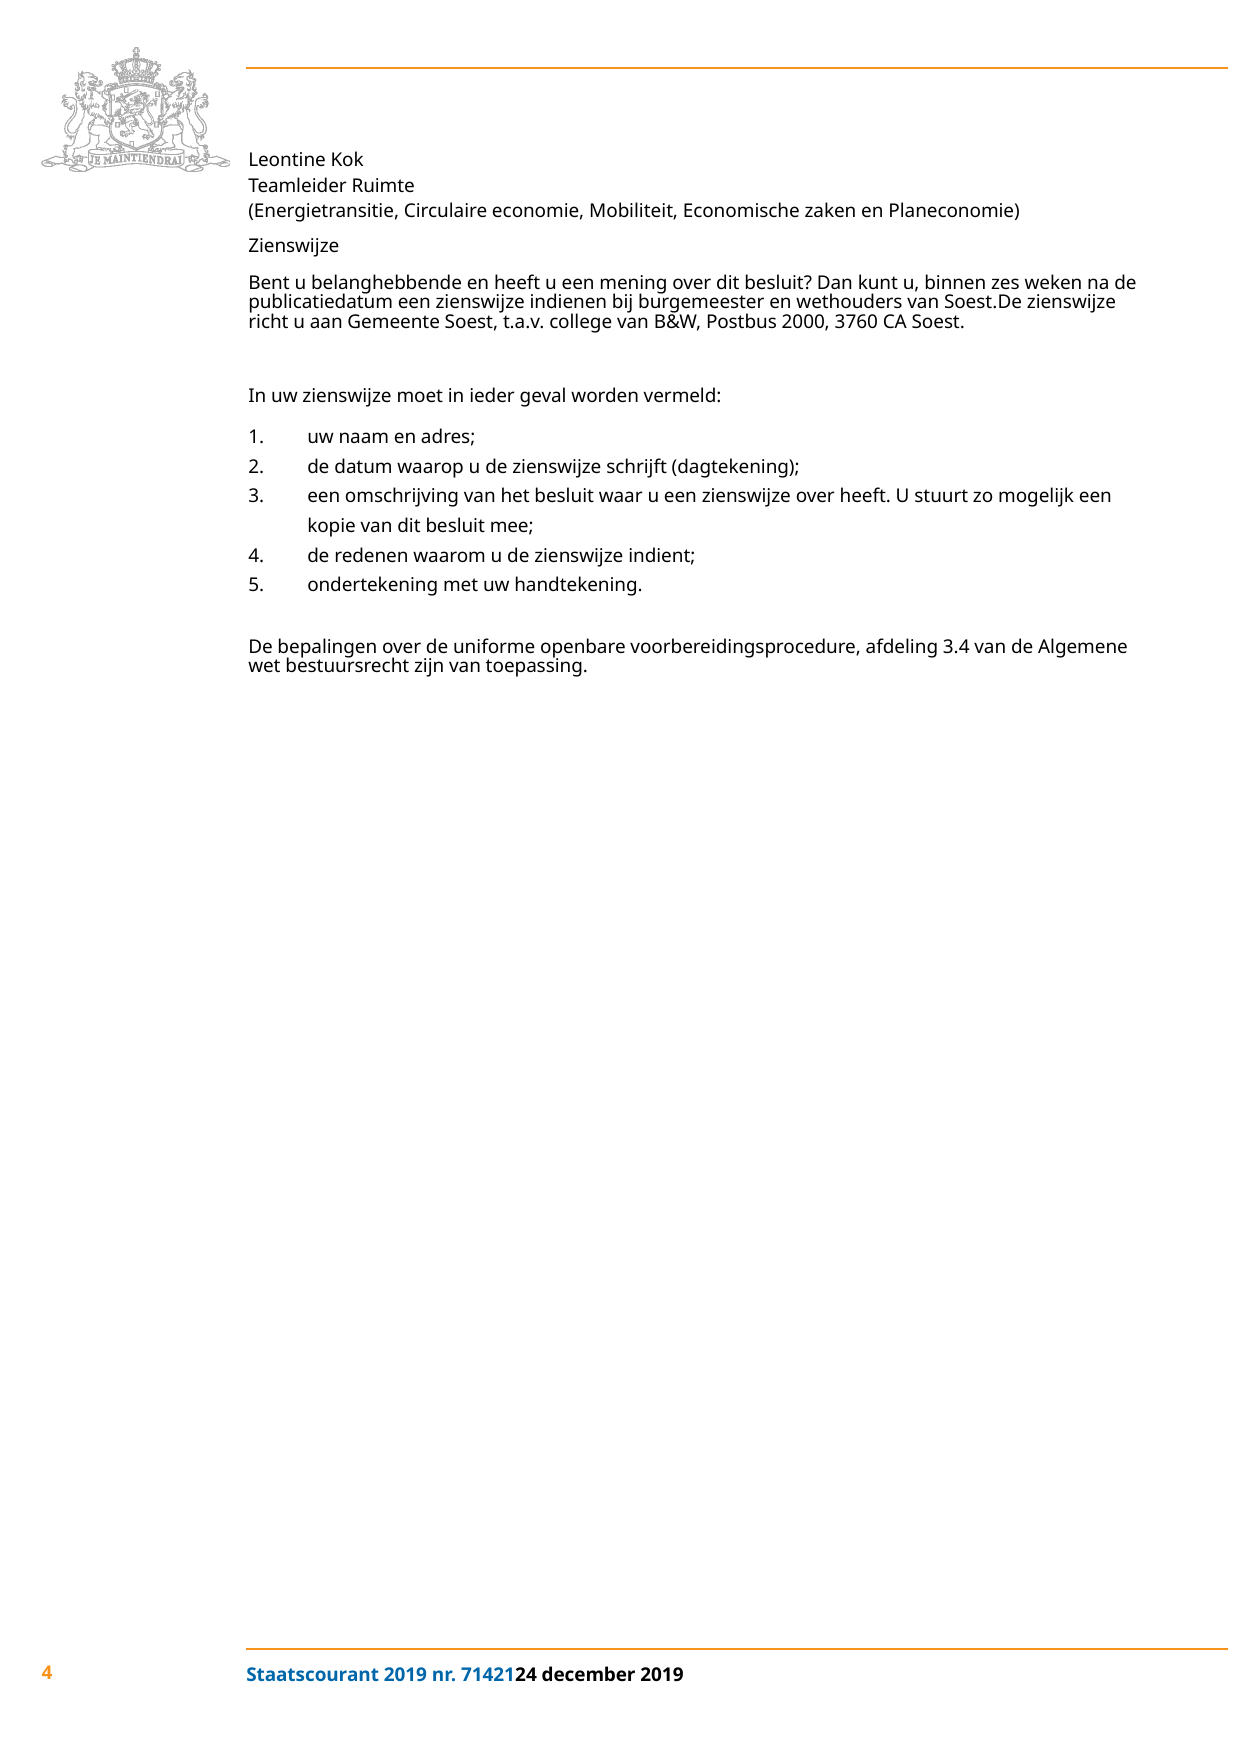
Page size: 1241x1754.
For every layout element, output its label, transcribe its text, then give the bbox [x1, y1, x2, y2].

text In uw zienswijze moet in ieder geval worden vermeld: [248, 387, 1152, 406]
text Leontine Kok [248, 146, 1152, 172]
text De bepalingen over de uniforme openbare voorbereidingsprocedure, afdeling 3.4 van de Algemene wet bestuursrecht zijn van toepassing. [248, 638, 1152, 677]
list ondertekening met uw handtekening. [248, 571, 1152, 597]
text Bent u belanghebbende en heeft u een mening over dit besluit? Dan kunt u, binnen zes weken na de publicatiedatum een zienswijze indienen bij burgemeester en wethouders van Soest.De zienswijze richt u aan Gemeente Soest, t.a.v. college van B&W, Postbus 2000, 3760 CA Soest. [248, 274, 1152, 332]
list de redenen waarom u de zienswijze indient; [248, 542, 1152, 568]
text Zienswijze [248, 237, 1152, 256]
picture [41, 47, 231, 172]
text (Energietransitie, Circulaire economie, Mobiliteit, Economische zaken en Planeconomie) [248, 198, 1152, 223]
list uw naam en adres; [248, 423, 1152, 449]
text Teamleider Ruimte [248, 172, 1152, 198]
list de datum waarop u de zienswijze schrijft (dagtekening); [248, 453, 1152, 479]
list een omschrijving van het besluit waar u een zienswijze over heeft. U stuurt zo mogelijk een kopie van dit besluit mee; [248, 483, 1152, 538]
